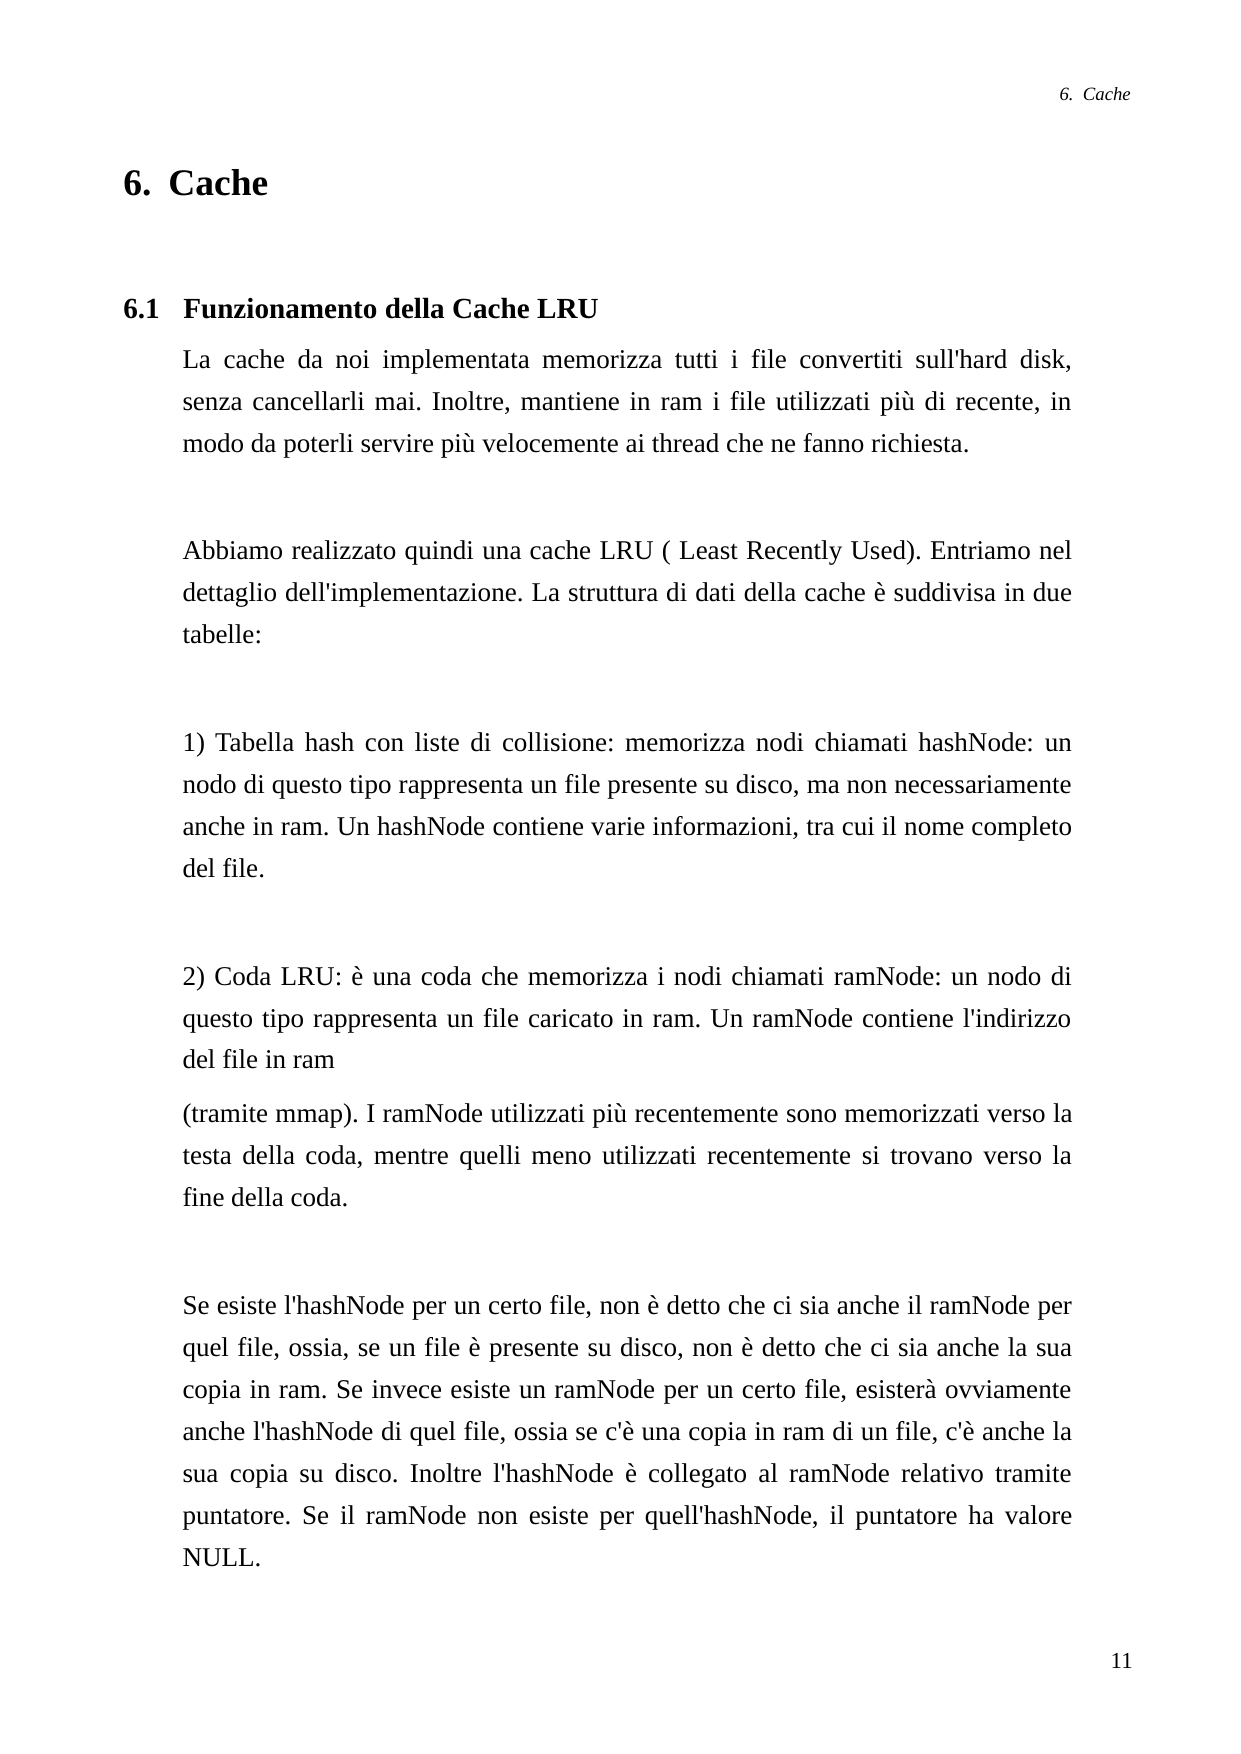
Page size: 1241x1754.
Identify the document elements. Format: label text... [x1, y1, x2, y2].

text (tramite mmap). I ramNode utilizzati più recentemente sono memorizzati verso la testa della coda, mentre quelli meno utilizzati recentemente si trovano verso la fine della coda. [182, 1097, 1073, 1213]
subtitle Funzionamento della Cache LRU [123, 291, 1132, 324]
text 2) Coda LRU: è una coda che memorizza i nodi chiamati ramNode: un nodo di questo tipo rappresenta un file caricato in ram. Un ramNode contiene l'indirizzo del file in ram [182, 960, 1073, 1075]
text La cache da noi implementata memorizza tutti i file convertiti sull'hard disk, senza cancellarli mai. Inoltre, mantiene in ram i file utilizzati più di recente, in modo da poterli servire più velocemente ai thread che ne fanno richiesta. [182, 343, 1073, 458]
text Abbiamo realizzato quindi una cache LRU ( Least Recently Used). Entriamo nel dettaglio dell'implementazione. La struttura di dati della cache è suddivisa in due tabelle: [182, 534, 1073, 649]
subtitle Cache [123, 160, 1132, 203]
text 1) Tabella hash con liste di collisione: memorizza nodi chiamati hashNode: un nodo di questo tipo rappresenta un file presente su disco, ma non necessariamente anche in ram. Un hashNode contiene varie informazioni, tra cui il nome completo del file. [182, 726, 1073, 883]
text Se esiste l'hashNode per un certo file, non è detto che ci sia anche il ramNode per quel file, ossia, se un file è presente su disco, non è detto che ci sia anche la sua copia in ram. Se invece esiste un ramNode per un certo file, esisterà ovviamente anche l'hashNode di quel file, ossia se c'è una copia in ram di un file, c'è anche la sua copia su disco. Inoltre l'hashNode è collegato al ramNode relativo tramite puntatore. Se il ramNode non esiste per quell'hashNode, il puntatore ha valore NULL. [182, 1289, 1073, 1572]
